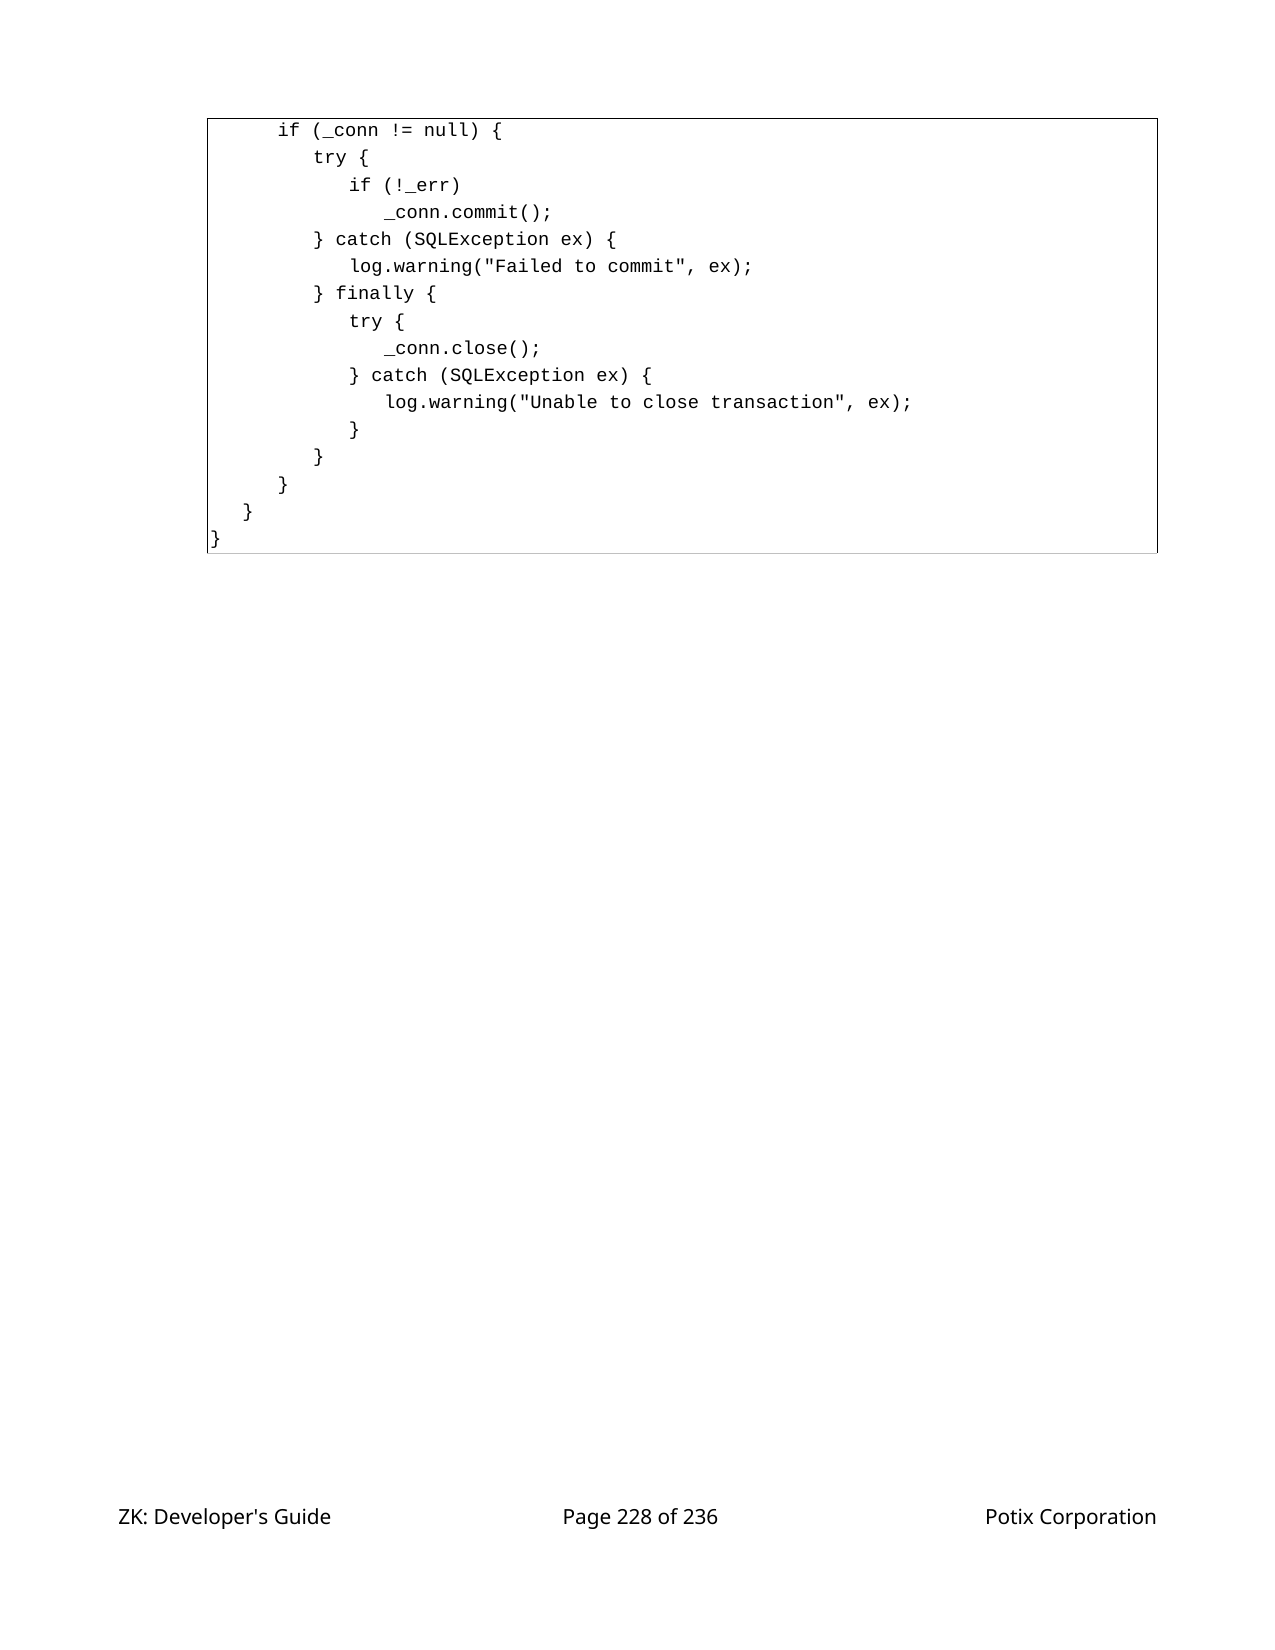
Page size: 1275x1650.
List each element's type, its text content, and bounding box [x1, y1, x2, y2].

text } [208, 444, 1157, 469]
text } [208, 526, 1157, 553]
text if (!_err) [208, 172, 1157, 197]
text } [208, 472, 1157, 496]
text if (_conn != null) { [208, 119, 1157, 142]
text try { [208, 145, 1157, 169]
text log.warning("Unable to close transaction", ex); [208, 390, 1157, 414]
text } catch (SQLException ex) { [208, 363, 1157, 387]
text log.warning("Failed to commit", ex); [208, 254, 1157, 278]
text } [208, 499, 1157, 523]
text } [208, 417, 1157, 441]
text } finally { [208, 281, 1157, 306]
text try { [208, 308, 1157, 333]
text } catch (SQLException ex) { [208, 227, 1157, 251]
text _conn.close(); [208, 336, 1157, 360]
text _conn.commit(); [208, 200, 1157, 224]
